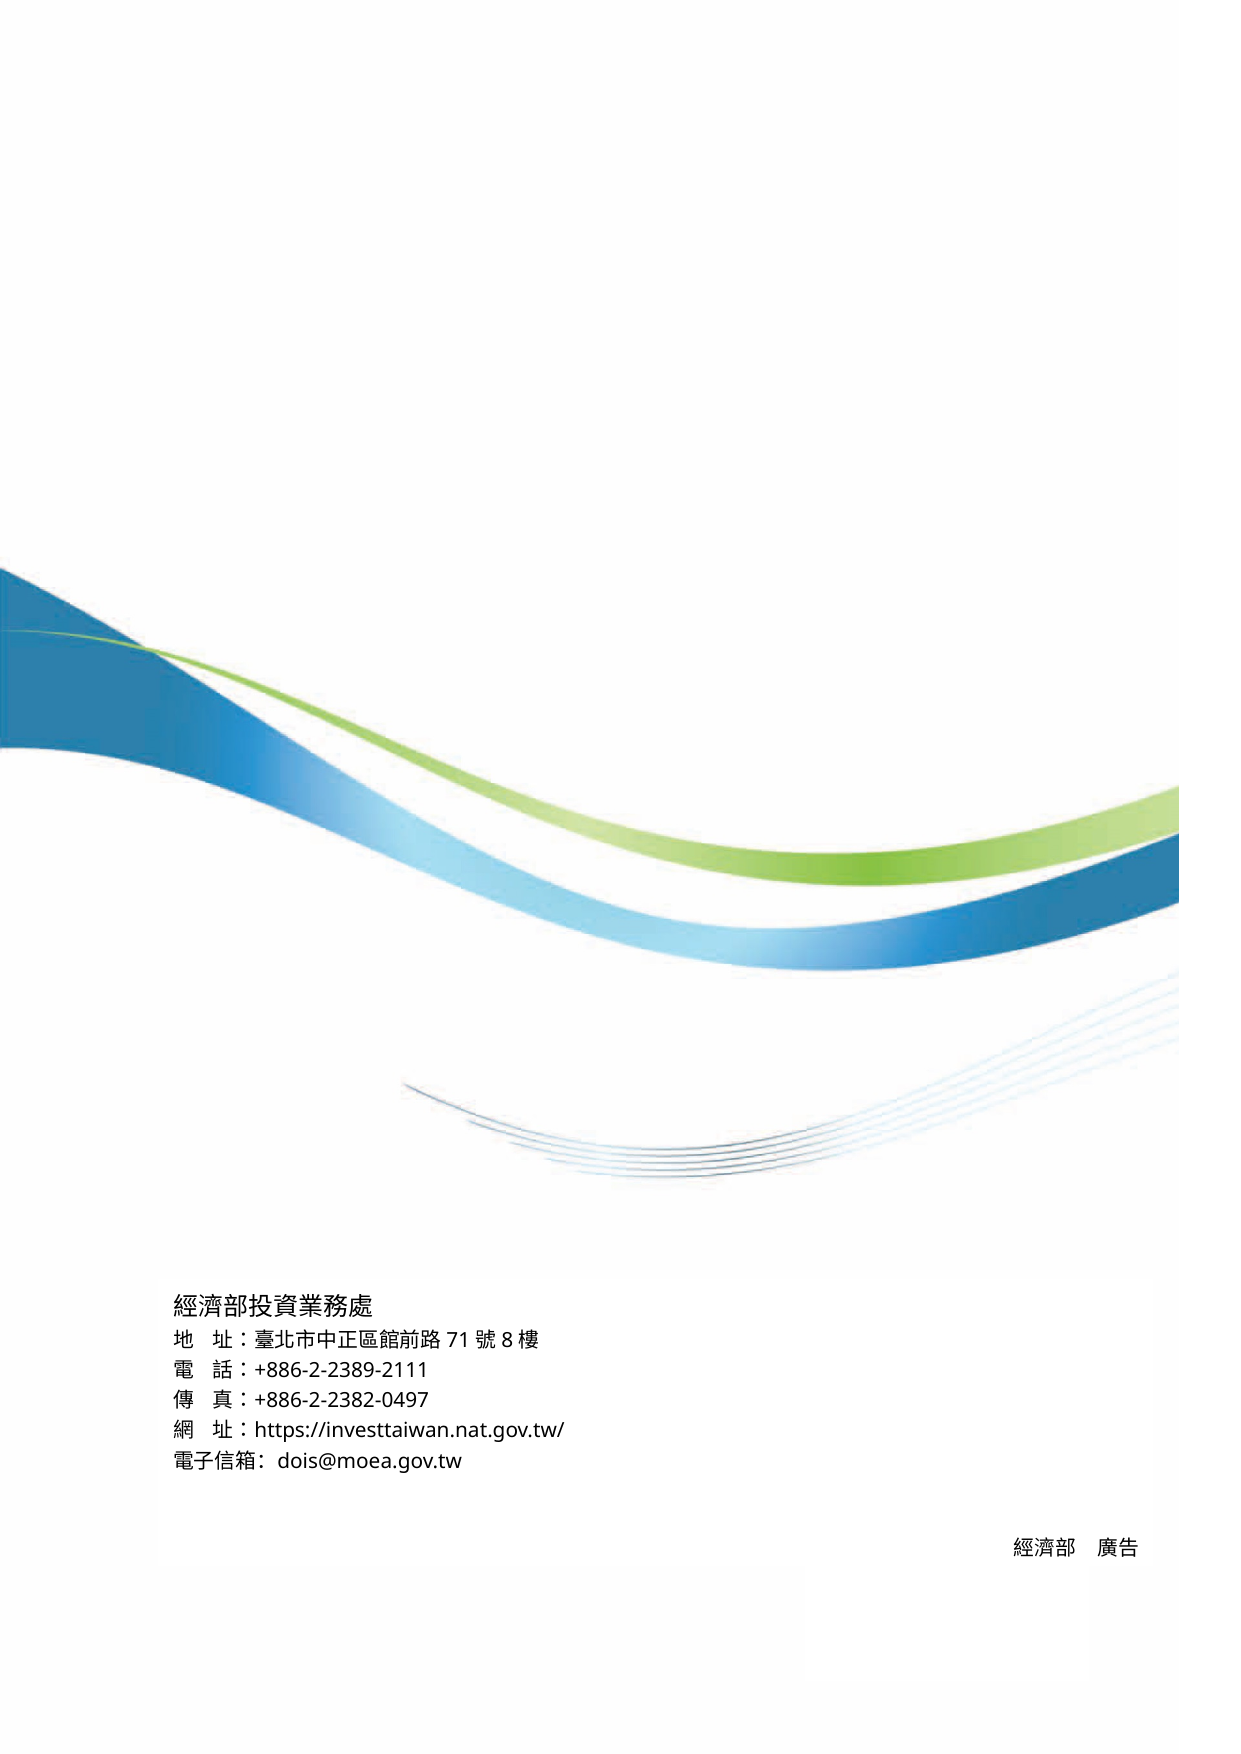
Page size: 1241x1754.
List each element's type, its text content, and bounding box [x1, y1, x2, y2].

text 經濟部投資業務處 [173, 1287, 1138, 1323]
text 電子信箱：dois@moea.gov.tw [173, 1444, 1138, 1474]
text 傳 真：+886-2-2382-0497 [173, 1383, 1138, 1414]
text 經濟部 廣告 [173, 1531, 1138, 1559]
text 網 址：https://investtaiwan.nat.gov.tw/ [173, 1414, 1138, 1444]
text 電 話：+886-2-2389-2111 [173, 1353, 1138, 1383]
text 地 址：臺北市中正區館前路 71 號 8 樓 [173, 1323, 1138, 1353]
